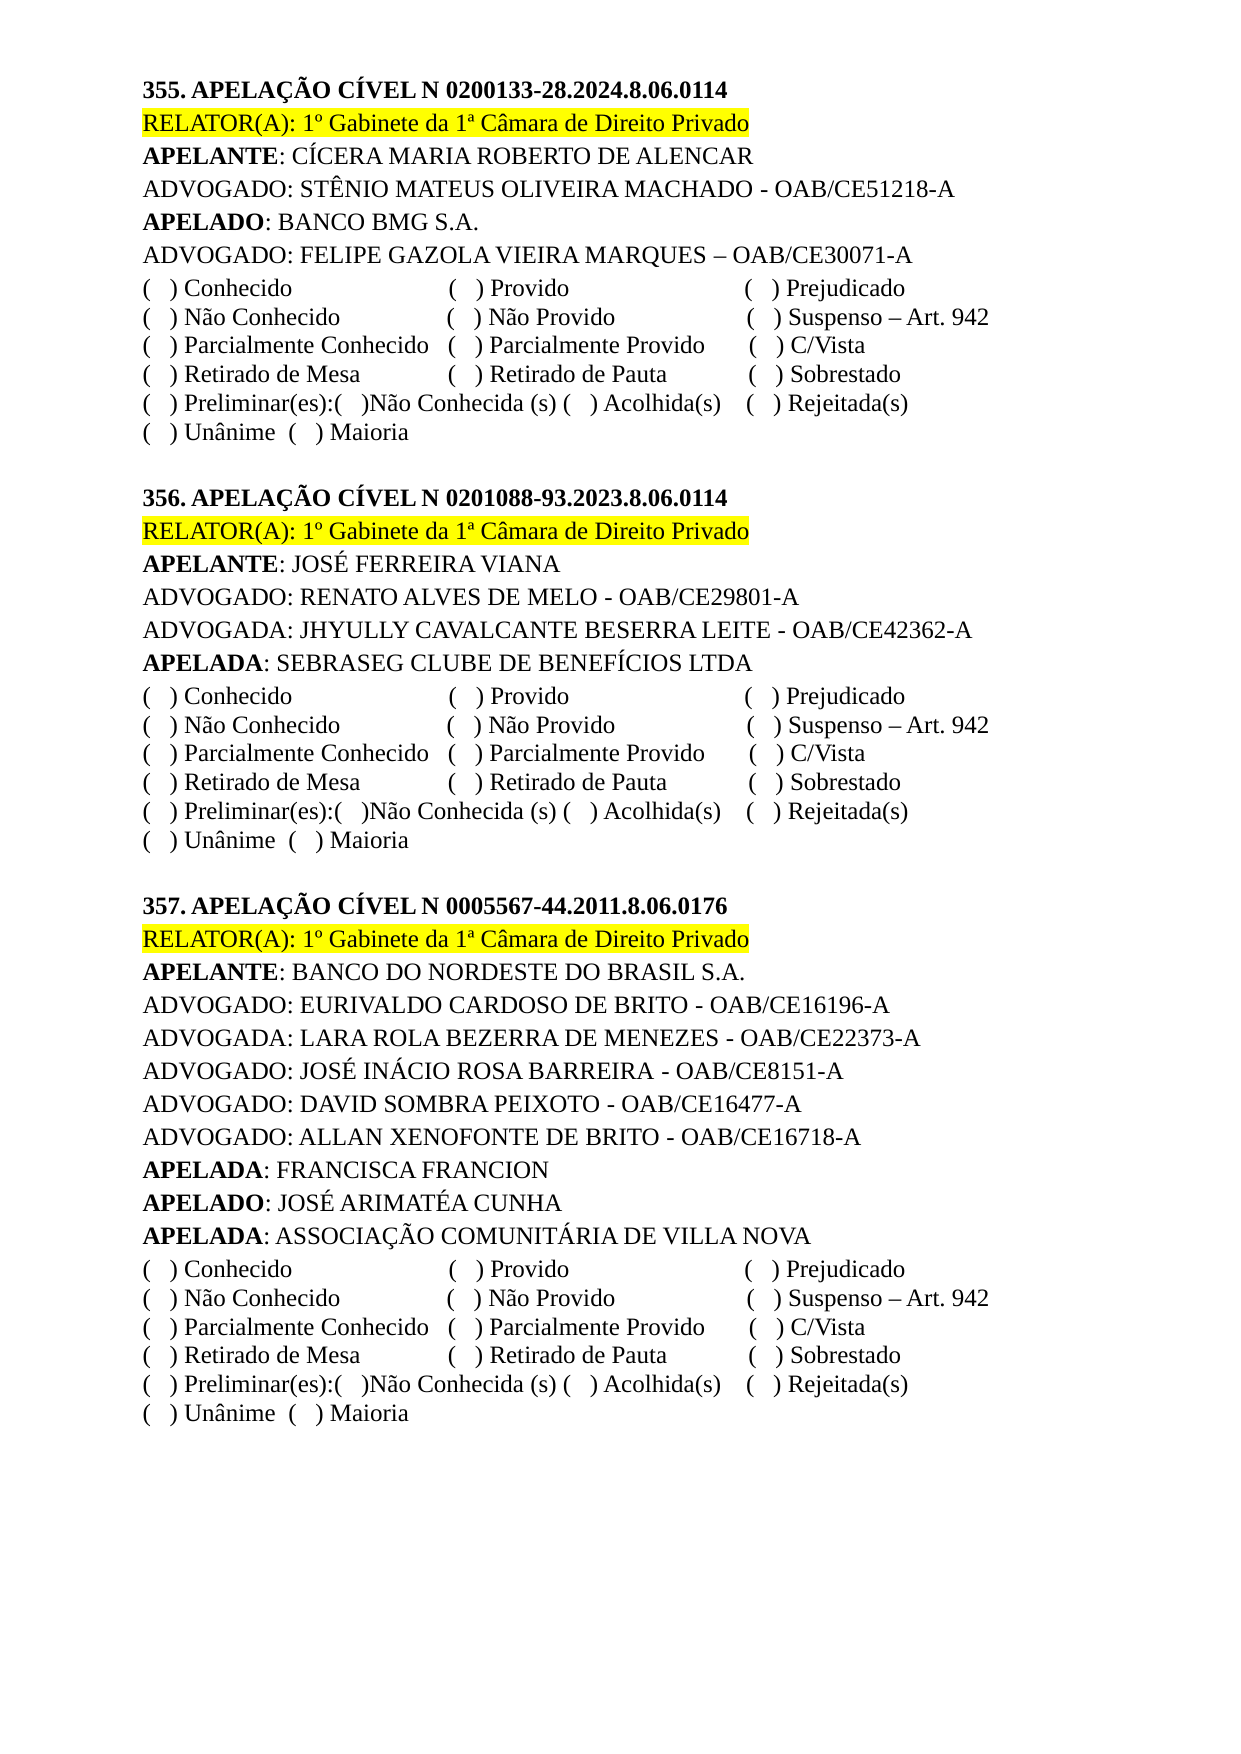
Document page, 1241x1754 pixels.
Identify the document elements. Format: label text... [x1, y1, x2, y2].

text ( ) Parcialmente Conhecido ( ) Parcialmente Provido ( ) C/Vista [142, 1312, 1158, 1340]
text ( ) Não Conhecido ( ) Não Provido ( ) Suspenso – Art. 942 [142, 1283, 1158, 1312]
text ( ) Retirado de Mesa ( ) Retirado de Pauta ( ) Sobrestado [142, 1340, 1158, 1369]
text ( ) Preliminar(es):( )Não Conhecida (s) ( ) Acolhida(s) ( ) Rejeitada(s) [142, 388, 1158, 417]
text ( ) Conhecido ( ) Provido ( ) Prejudicado [142, 273, 1141, 302]
text ( ) Unânime ( ) Maioria 357. APELAÇÃO CÍVEL N 0005567-44.2011.8.06.0176 RELATOR(A): 1º Gabinete da 1ª Câmara de Direito Privado APELANTE: BANCO DO NORDESTE DO BRASIL S.A. ADVOGADO: EURIVALDO CARDOSO DE BRITO - OAB/CE16196-A ADVOGADA: LARA ROLA BEZERRA DE MENEZES - OAB/CE22373-A ADVOGADO: JOSÉ INÁCIO ROSA BARREIRA - OAB/CE8151-A ADVOGADO: DAVID SOMBRA PEIXOTO - OAB/CE16477-A ADVOGADO: ALLAN XENOFONTE DE BRITO - OAB/CE16718-A APELADA: FRANCISCA FRANCION APELADO: JOSÉ ARIMATÉA CUNHA APELADA: ASSOCIAÇÃO COMUNITÁRIA DE VILLA NOVA [142, 825, 1141, 1250]
text ( ) Conhecido ( ) Provido ( ) Prejudicado [142, 1254, 1141, 1283]
text ( ) Preliminar(es):( )Não Conhecida (s) ( ) Acolhida(s) ( ) Rejeitada(s) [142, 1369, 1158, 1398]
text ( ) Não Conhecido ( ) Não Provido ( ) Suspenso – Art. 942 [142, 710, 1158, 738]
text ( ) Conhecido ( ) Provido ( ) Prejudicado [142, 681, 1141, 710]
text ( ) Parcialmente Conhecido ( ) Parcialmente Provido ( ) C/Vista [142, 331, 1158, 359]
text ( ) Unânime ( ) Maioria [142, 1398, 1141, 1493]
text ( ) Não Conhecido ( ) Não Provido ( ) Suspenso – Art. 942 [142, 302, 1158, 331]
text ( ) Unânime ( ) Maioria 356. APELAÇÃO CÍVEL N 0201088-93.2023.8.06.0114 RELATOR(A): 1º Gabinete da 1ª Câmara de Direito Privado APELANTE: JOSÉ FERREIRA VIANA ADVOGADO: RENATO ALVES DE MELO - OAB/CE29801-A ADVOGADA: JHYULLY CAVALCANTE BESERRA LEITE - OAB/CE42362-A APELADA: SEBRASEG CLUBE DE BENEFÍCIOS LTDA [142, 417, 1141, 677]
text ( ) Retirado de Mesa ( ) Retirado de Pauta ( ) Sobrestado [142, 767, 1158, 796]
text 355. APELAÇÃO CÍVEL N 0200133-28.2024.8.06.0114 RELATOR(A): 1º Gabinete da 1ª Câmara de Direito Privado APELANTE: CÍCERA MARIA ROBERTO DE ALENCAR ADVOGADO: STÊNIO MATEUS OLIVEIRA MACHADO - OAB/CE51218-A APELADO: BANCO BMG S.A. ADVOGADO: FELIPE GAZOLA VIEIRA MARQUES – OAB/CE30071-A [142, 75, 1141, 269]
text ( ) Retirado de Mesa ( ) Retirado de Pauta ( ) Sobrestado [142, 359, 1158, 388]
text ( ) Preliminar(es):( )Não Conhecida (s) ( ) Acolhida(s) ( ) Rejeitada(s) [142, 796, 1158, 825]
text ( ) Parcialmente Conhecido ( ) Parcialmente Provido ( ) C/Vista [142, 738, 1158, 767]
